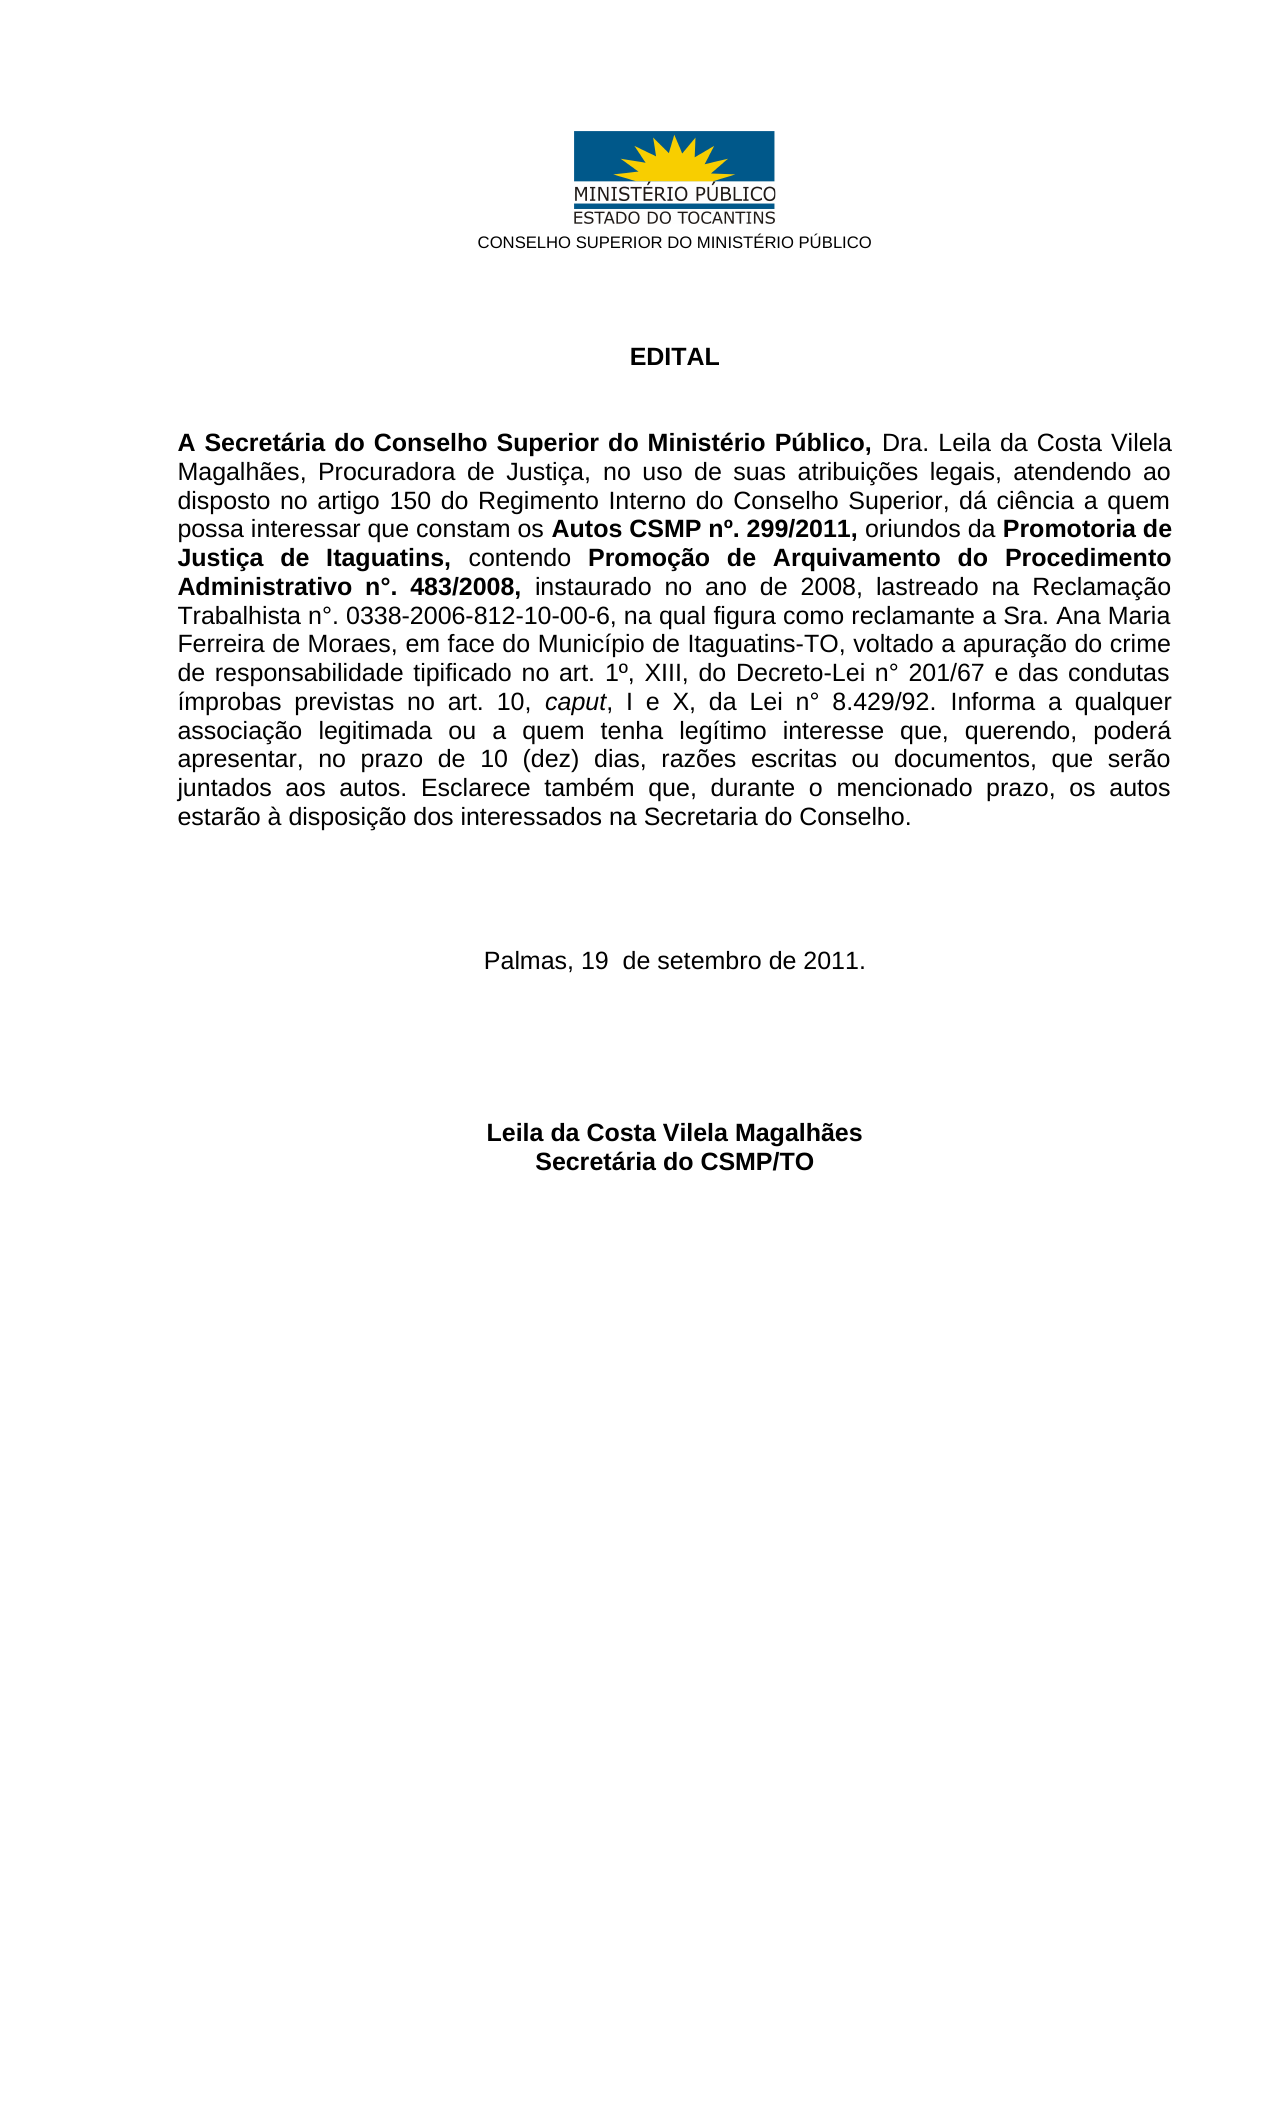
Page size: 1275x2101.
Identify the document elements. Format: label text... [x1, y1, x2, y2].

text A Secretária do Conselho Superior do Ministério Público, Dra. Leila da Costa Vilela Magalhães, Procuradora de Justiça, no uso de suas atribuições legais, atendendo ao disposto no artigo 150 do Regimento Interno do Conselho Superior, dá ciência a quem possa interessar que constam os Autos CSMP nº. 299/2011, oriundos da Promotoria de Justiça de Itaguatins, contendo Promoção de Arquivamento do Procedimento Administrativo n°. 483/2008, instaurado no ano de 2008, lastreado na Reclamação Trabalhista n°. 0338-2006-812-10-00-6, na qual figura como reclamante a Sra. Ana Maria Ferreira de Moraes, em face do Município de Itaguatins-TO, voltado a apuração do crime de responsabilidade tipificado no art. 1º, XIII, do Decreto-Lei n° 201/67 e das condutas ímprobas previstas no art. 10, caput, I e X, da Lei n° 8.429/92. Informa a qualquer associação legitimada ou a quem tenha legítimo interesse que, querendo, poderá apresentar, no prazo de 10 (dez) dias, razões escritas ou documentos, que serão juntados aos autos. Esclarece também que, durante o mencionado prazo, os autos estarão à disposição dos interessados na Secretaria do Conselho. [177, 428, 1172, 831]
text Palmas, 19 de setembro de 2011. [177, 946, 1172, 974]
picture [574, 131, 776, 224]
text Leila da Costa Vilela Magalhães [177, 1118, 1172, 1147]
text Secretária do CSMP/TO [177, 1147, 1172, 1176]
text EDITAL [177, 342, 1172, 371]
